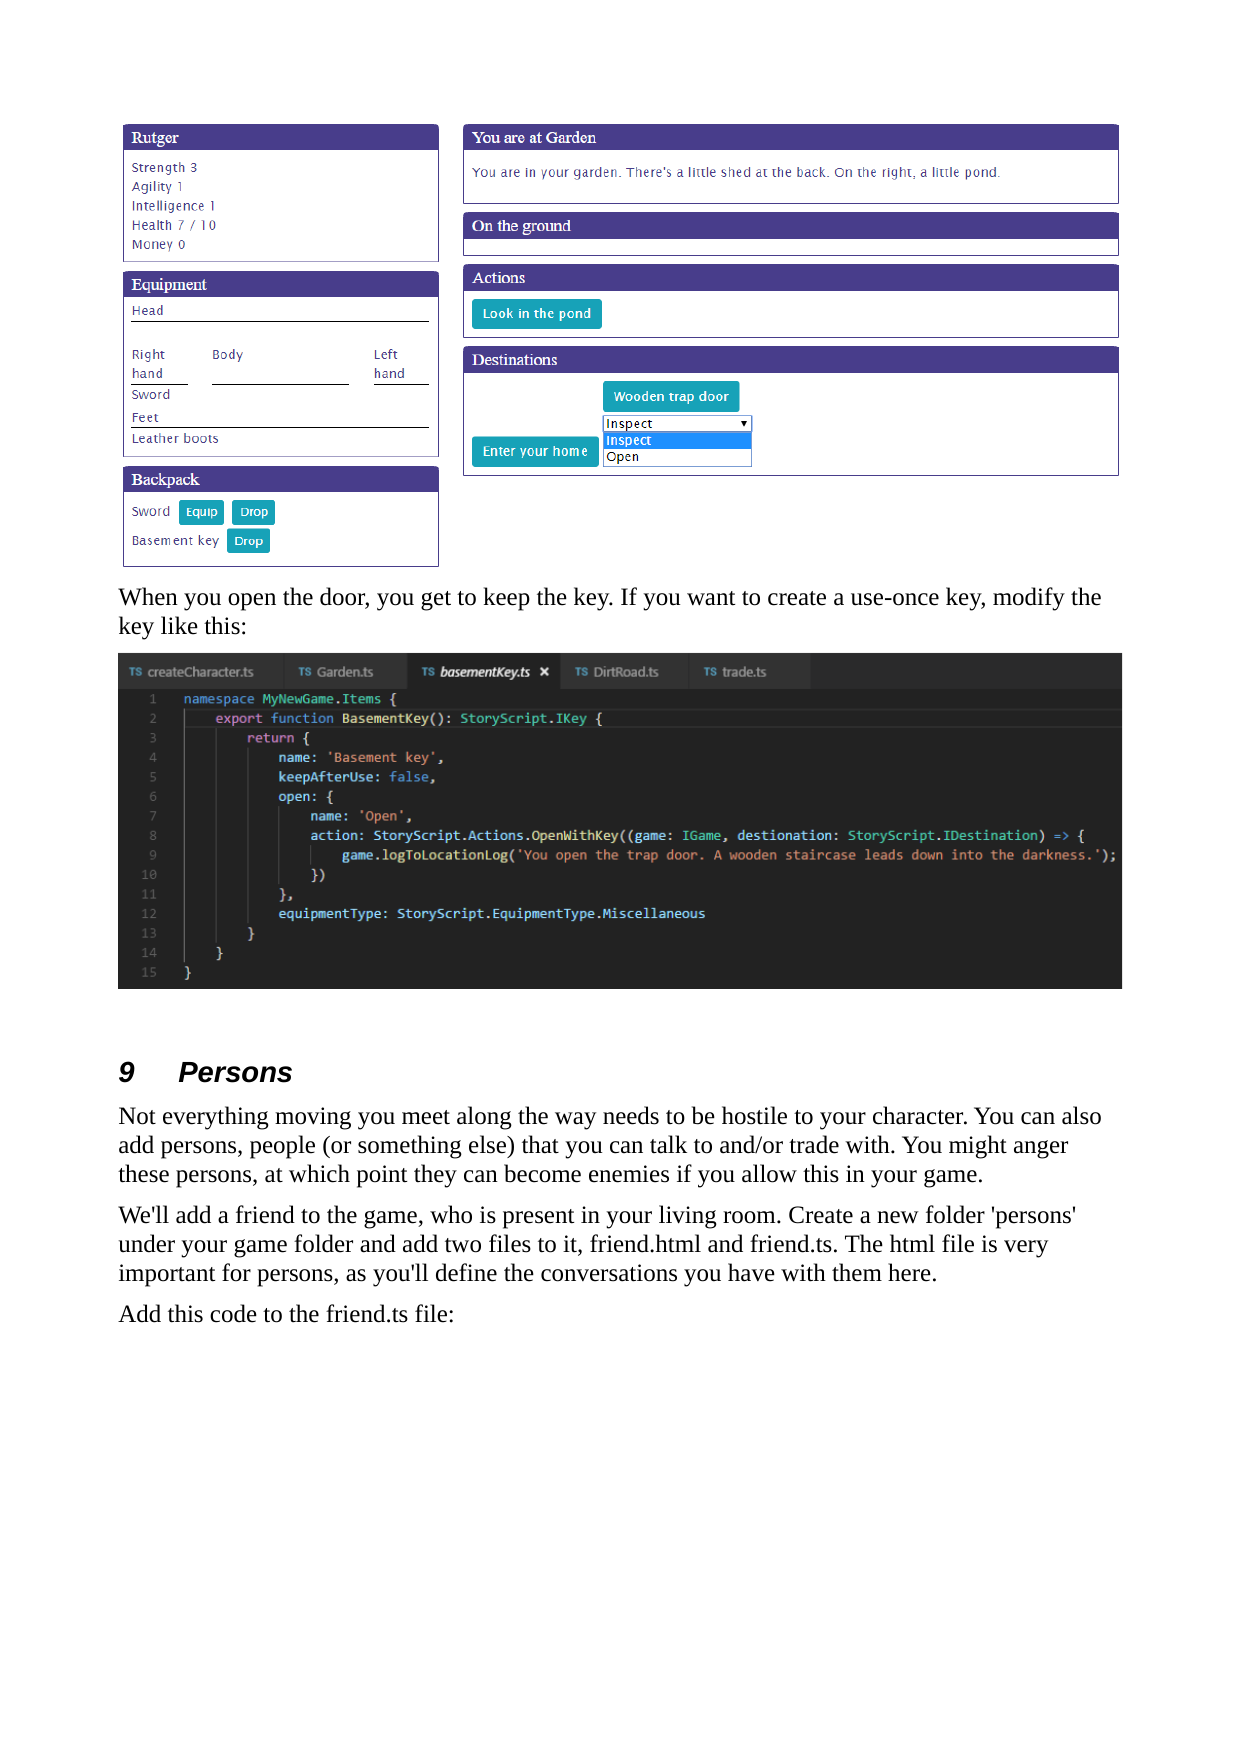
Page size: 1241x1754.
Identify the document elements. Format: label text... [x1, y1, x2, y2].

text We'll add a friend to the game, who is present in your living room. Create a new folder 'persons' under your game folder and add two files to it, friend.html and friend.ts. The html file is very important for persons, as you'll define the conversations you have with them here. [118, 1200, 1122, 1286]
subtitle Persons [118, 1055, 1122, 1089]
text When you open the door, you get to keep the key. If you want to create a use-once key, modify the key like this: [118, 582, 1122, 640]
text Add this code to the friend.ts file: [118, 1299, 1122, 1328]
text Not everything moving you meet along the way needs to be hostile to your character. You can also add persons, people (or something else) that you can talk to and/or trade with. You might anger these persons, at which point they can become enemies if you allow this in your game. [118, 1101, 1122, 1188]
